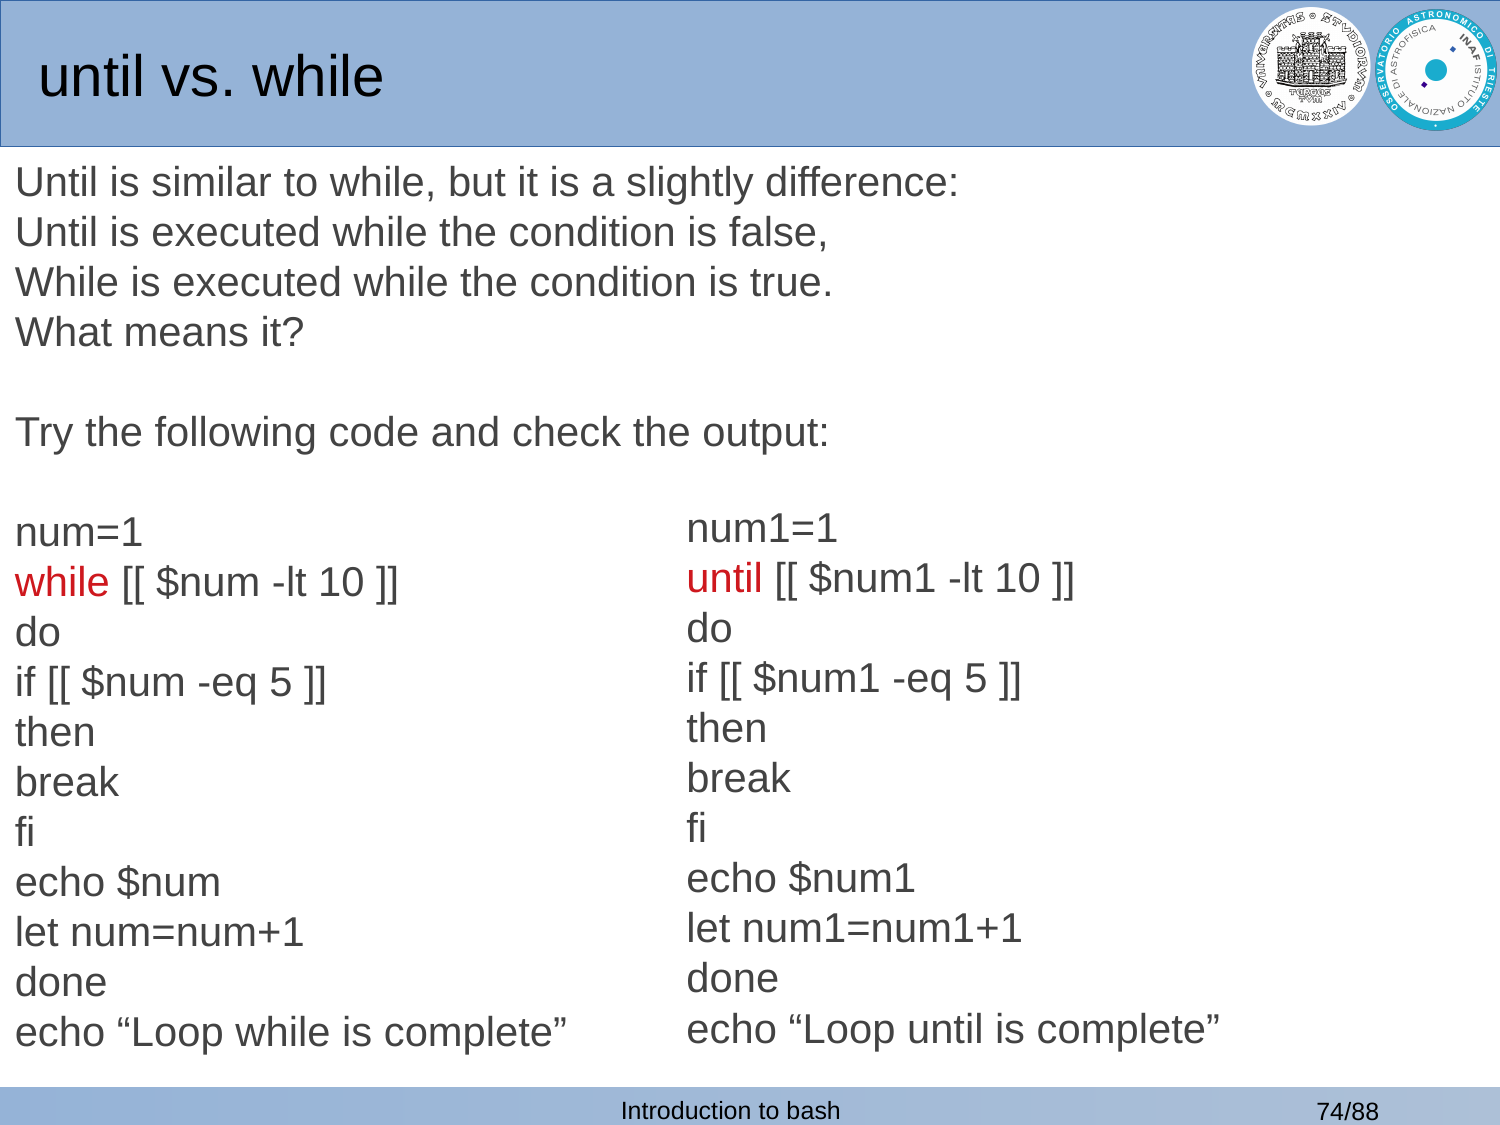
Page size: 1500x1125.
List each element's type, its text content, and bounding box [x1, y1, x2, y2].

text_box until vs. while [5, 5, 1238, 141]
list Until is similar to while, but it is a slightly difference: Until is executed while the condition is false, While is executed while the condition is true. What means it? Try the following code and check the output: num=1 while [[ $num -lt 10 ]] do if [[ $num -eq 5 ]] then break fi echo $num let num=num+1 done echo “Loop while is complete” [0, 146, 1500, 1093]
picture [1252, 0, 1500, 146]
list num1=1 until [[ $num1 -lt 10 ]] do if [[ $num1 -eq 5 ]] then break fi echo $num1 let num1=num1+1 done echo “Loop until is complete” [671, 493, 1300, 1030]
